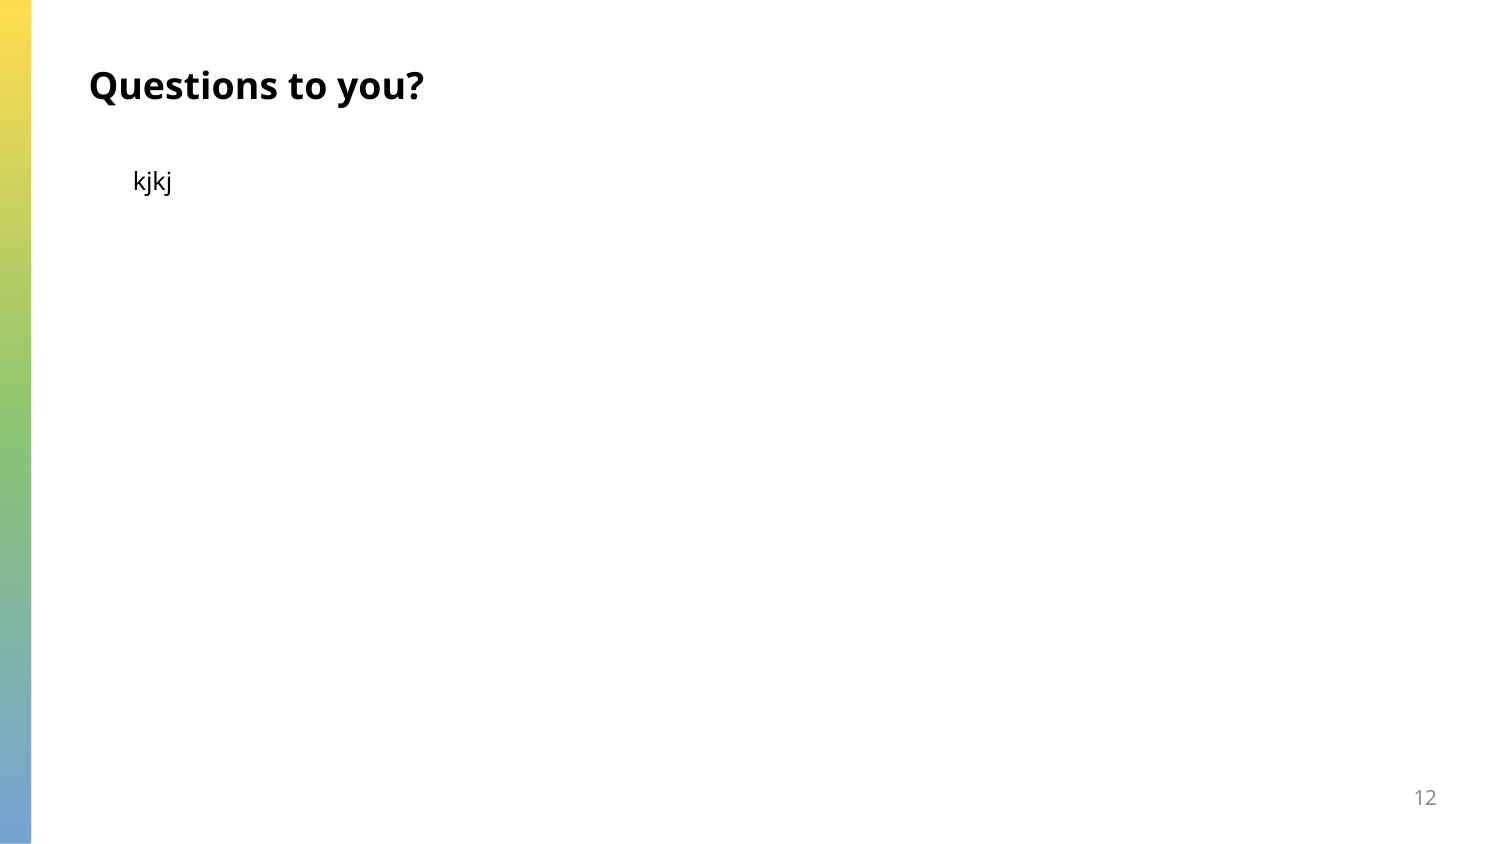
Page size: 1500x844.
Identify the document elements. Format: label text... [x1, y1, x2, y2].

picture [0, 0, 1500, 844]
text_box kjkj [118, 156, 1288, 202]
slide_number [1240, 767, 1437, 813]
list Questions to you? [88, 61, 1442, 157]
